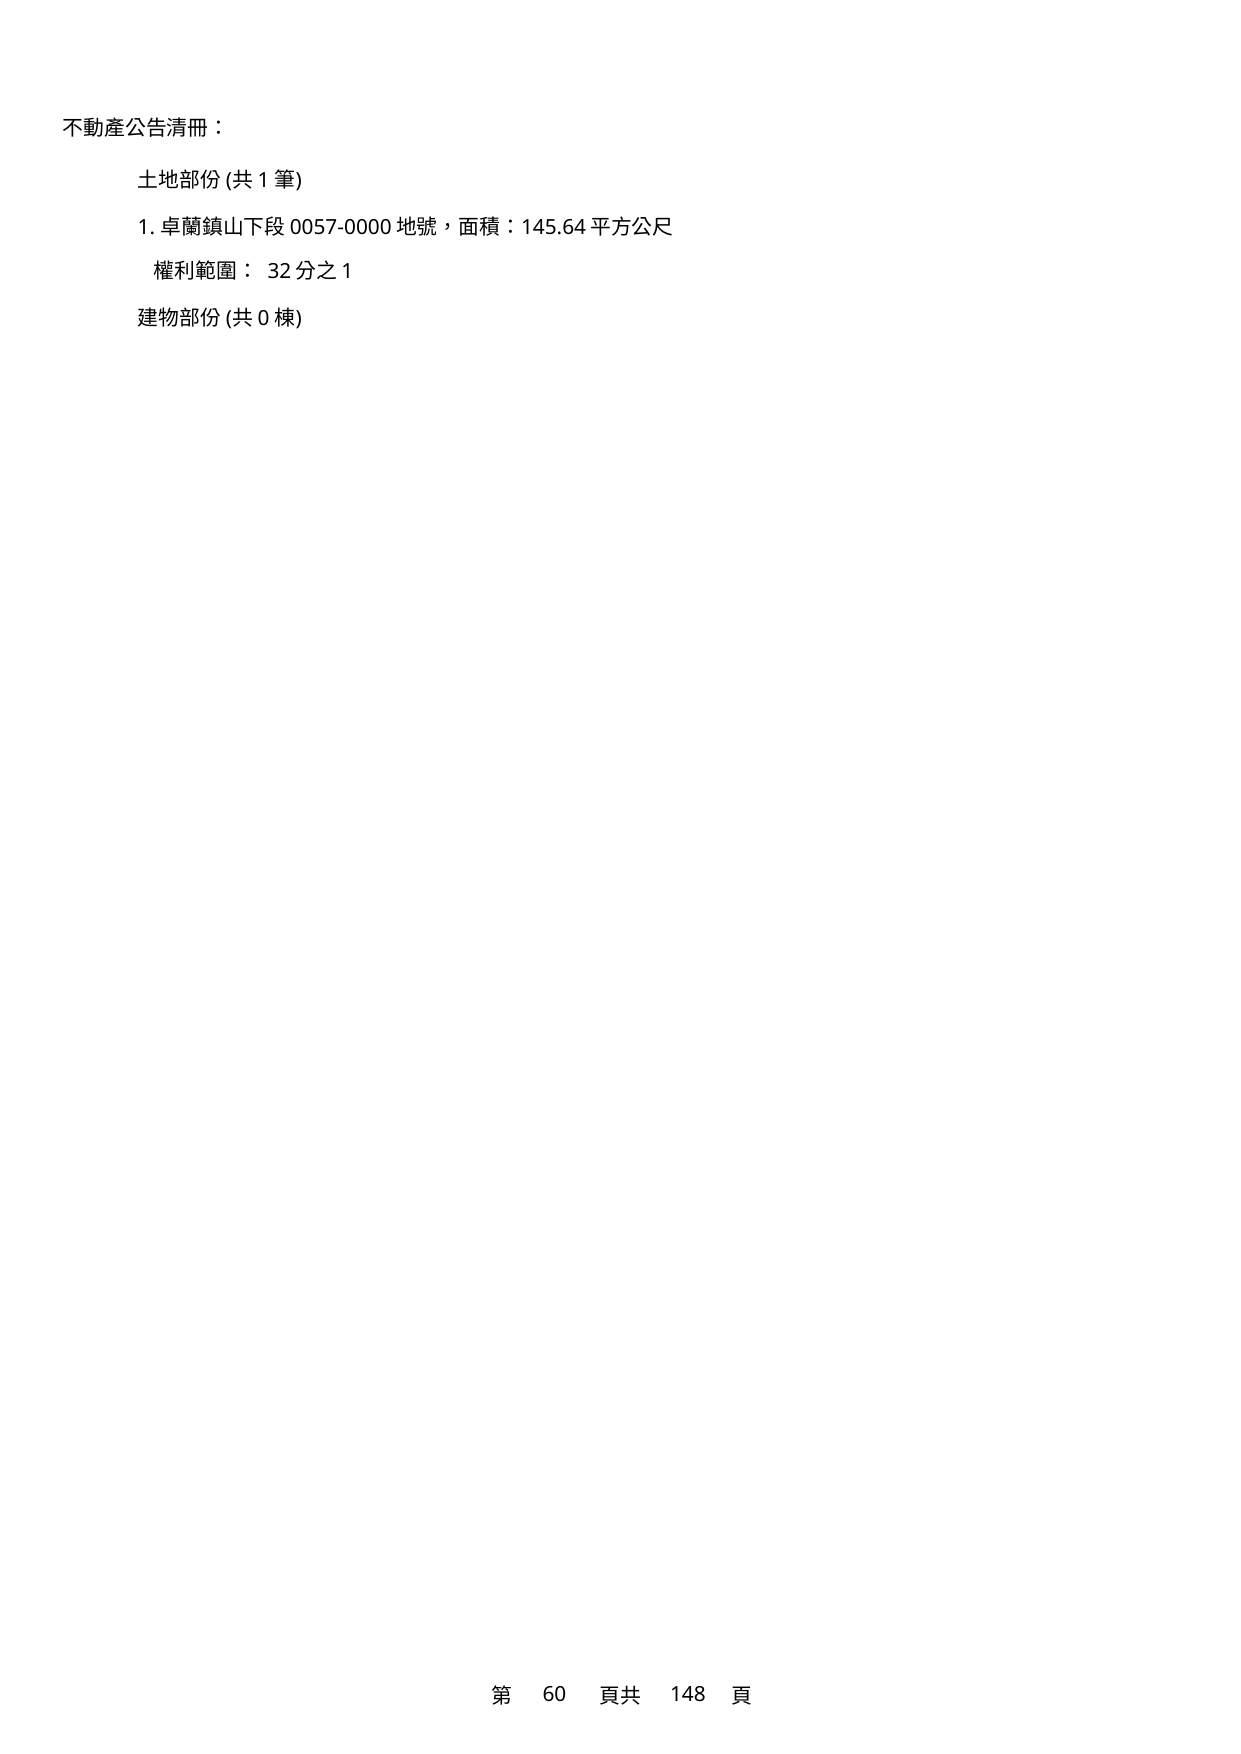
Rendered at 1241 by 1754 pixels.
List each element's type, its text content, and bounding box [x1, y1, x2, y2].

text 148 [654, 1679, 721, 1708]
text 第 [481, 1679, 523, 1709]
text 頁共 [585, 1679, 654, 1709]
text 1. 卓蘭鎮山下段0057-0000地號，面積：145.64平方公尺 權利範圍： 32分之1 [62, 197, 1177, 284]
text 60 [523, 1679, 585, 1708]
text 不動產公告清冊： [62, 98, 1177, 142]
text 土地部份 (共 1 筆) [62, 150, 1177, 194]
text 建物部份 (共 0 棟) [62, 287, 1177, 331]
text 頁 [721, 1679, 762, 1709]
